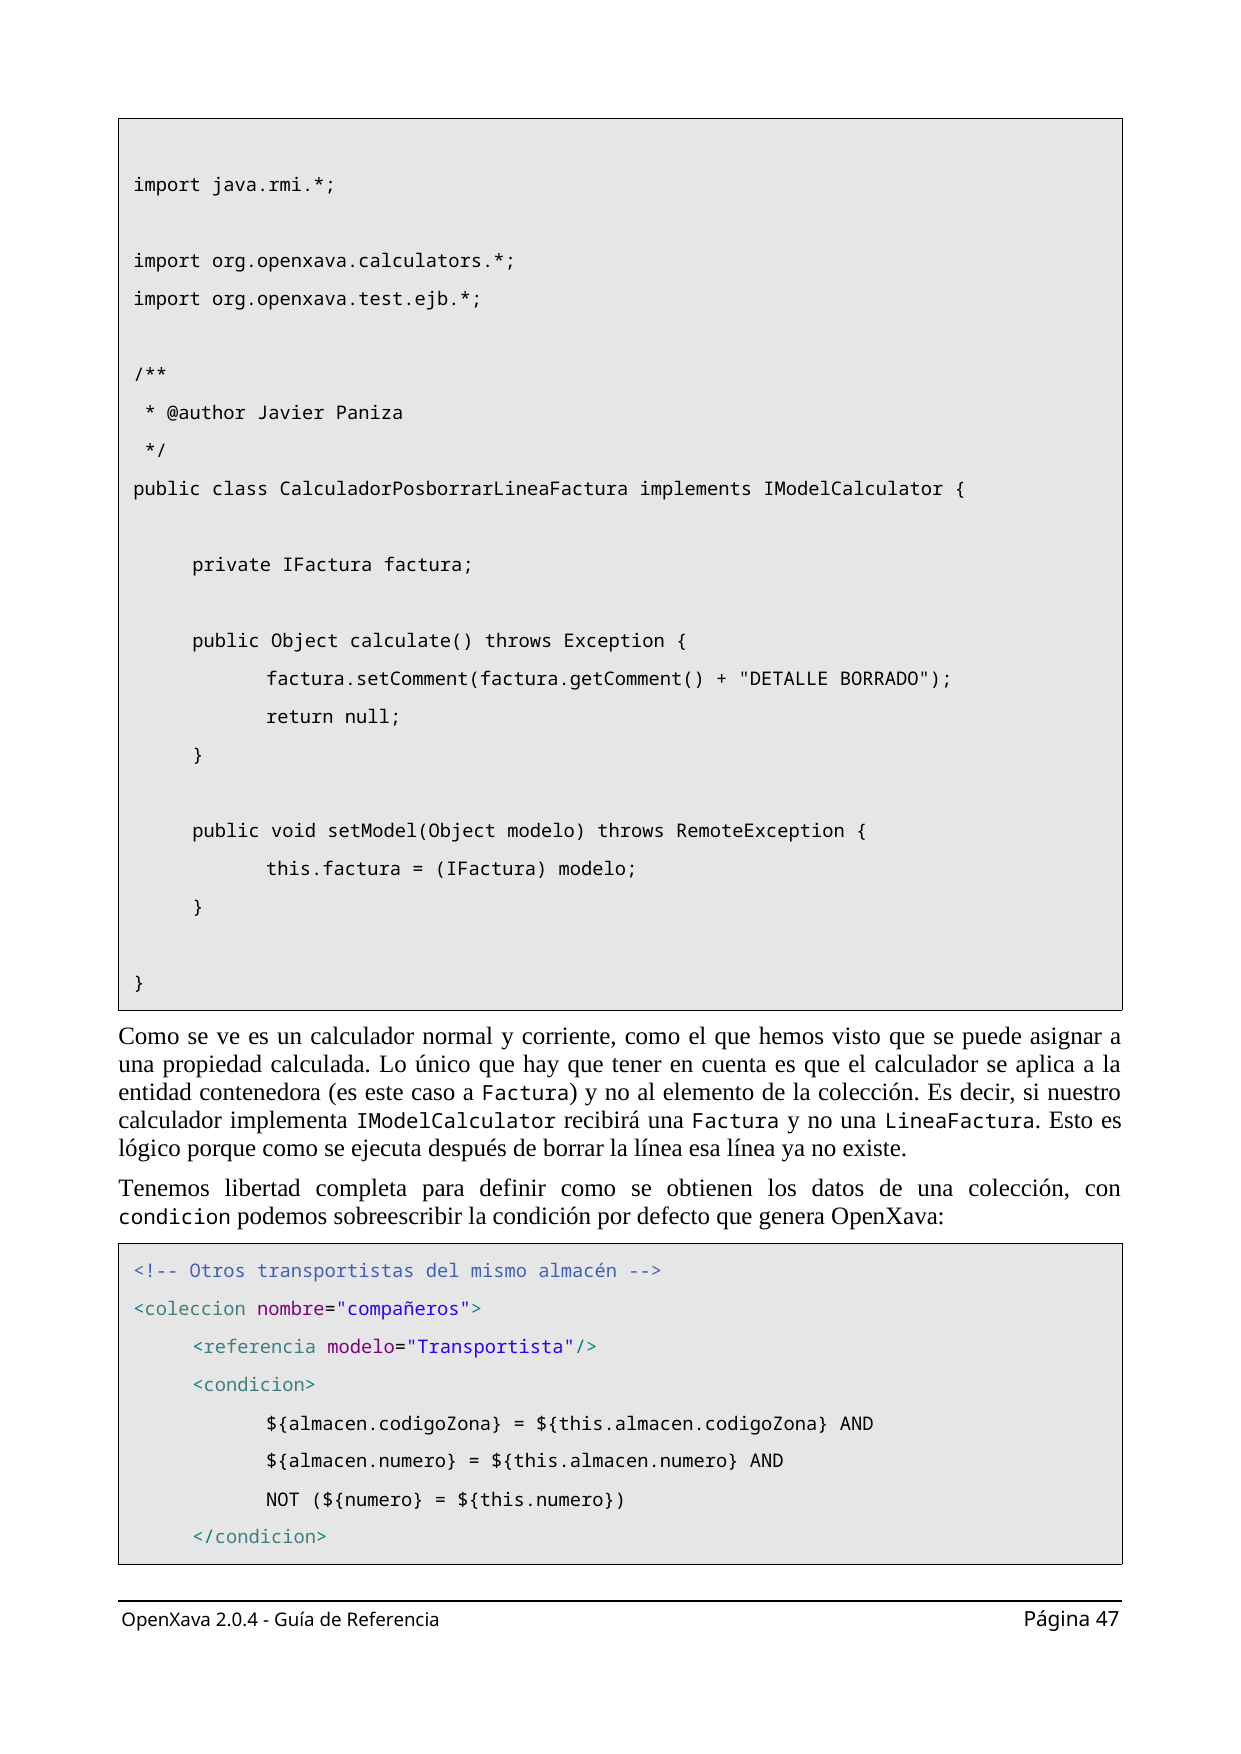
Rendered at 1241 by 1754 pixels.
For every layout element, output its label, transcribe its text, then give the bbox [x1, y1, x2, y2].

text import org.openxava.test.ejb.*; [119, 270, 1122, 308]
text import java.rmi.*; [119, 156, 1122, 194]
text this.factura = (IFactura) modelo; [119, 841, 1122, 878]
text private IFactura factura; [119, 536, 1122, 574]
text <condicion> [119, 1357, 1122, 1395]
text Como se ve es un calculador normal y corriente, como el que hemos visto que se puede asignar a una propiedad calculada. Lo único que hay que tener en cuenta es que el calculador se aplica a la entidad contenedora (es este caso a Factura) y no al elemento de la colección. Es decir, si nuestro calculador implementa IModelCalculator recibirá una Factura y no una LineaFactura. Esto es lógico porque como se ejecuta después de borrar la línea esa línea ya no existe. [118, 1022, 1122, 1162]
text */ [119, 422, 1122, 460]
text Tenemos libertad completa para definir como se obtienen los datos de una colección, con condicion podemos sobreescribir la condición por defecto que genera OpenXava: [118, 1174, 1122, 1230]
text public Object calculate() throws Exception { [119, 612, 1122, 650]
text <coleccion nombre="compañeros"> [119, 1281, 1122, 1319]
text public class CalculadorPosborrarLineaFactura implements IModelCalculator { [119, 460, 1122, 498]
text /** [119, 346, 1122, 384]
text return null; [119, 688, 1122, 726]
text import org.openxava.calculators.*; [119, 232, 1122, 270]
text } [119, 726, 1122, 764]
text factura.setComment(factura.getComment() + "DETALLE BORRADO"); [119, 650, 1122, 688]
text </condicion> [119, 1509, 1122, 1564]
text NOT (${numero} = ${this.numero}) [119, 1471, 1122, 1509]
text } [119, 954, 1122, 1010]
text <referencia modelo="Transportista"/> [119, 1319, 1122, 1357]
text <!-- Otros transportistas del mismo almacén --> [119, 1244, 1122, 1281]
text * @author Javier Paniza [119, 384, 1122, 422]
text } [119, 878, 1122, 917]
text ${almacen.codigoZona} = ${this.almacen.codigoZona} AND [119, 1395, 1122, 1433]
text ${almacen.numero} = ${this.almacen.numero} AND [119, 1433, 1122, 1471]
text public void setModel(Object modelo) throws RemoteException { [119, 802, 1122, 841]
